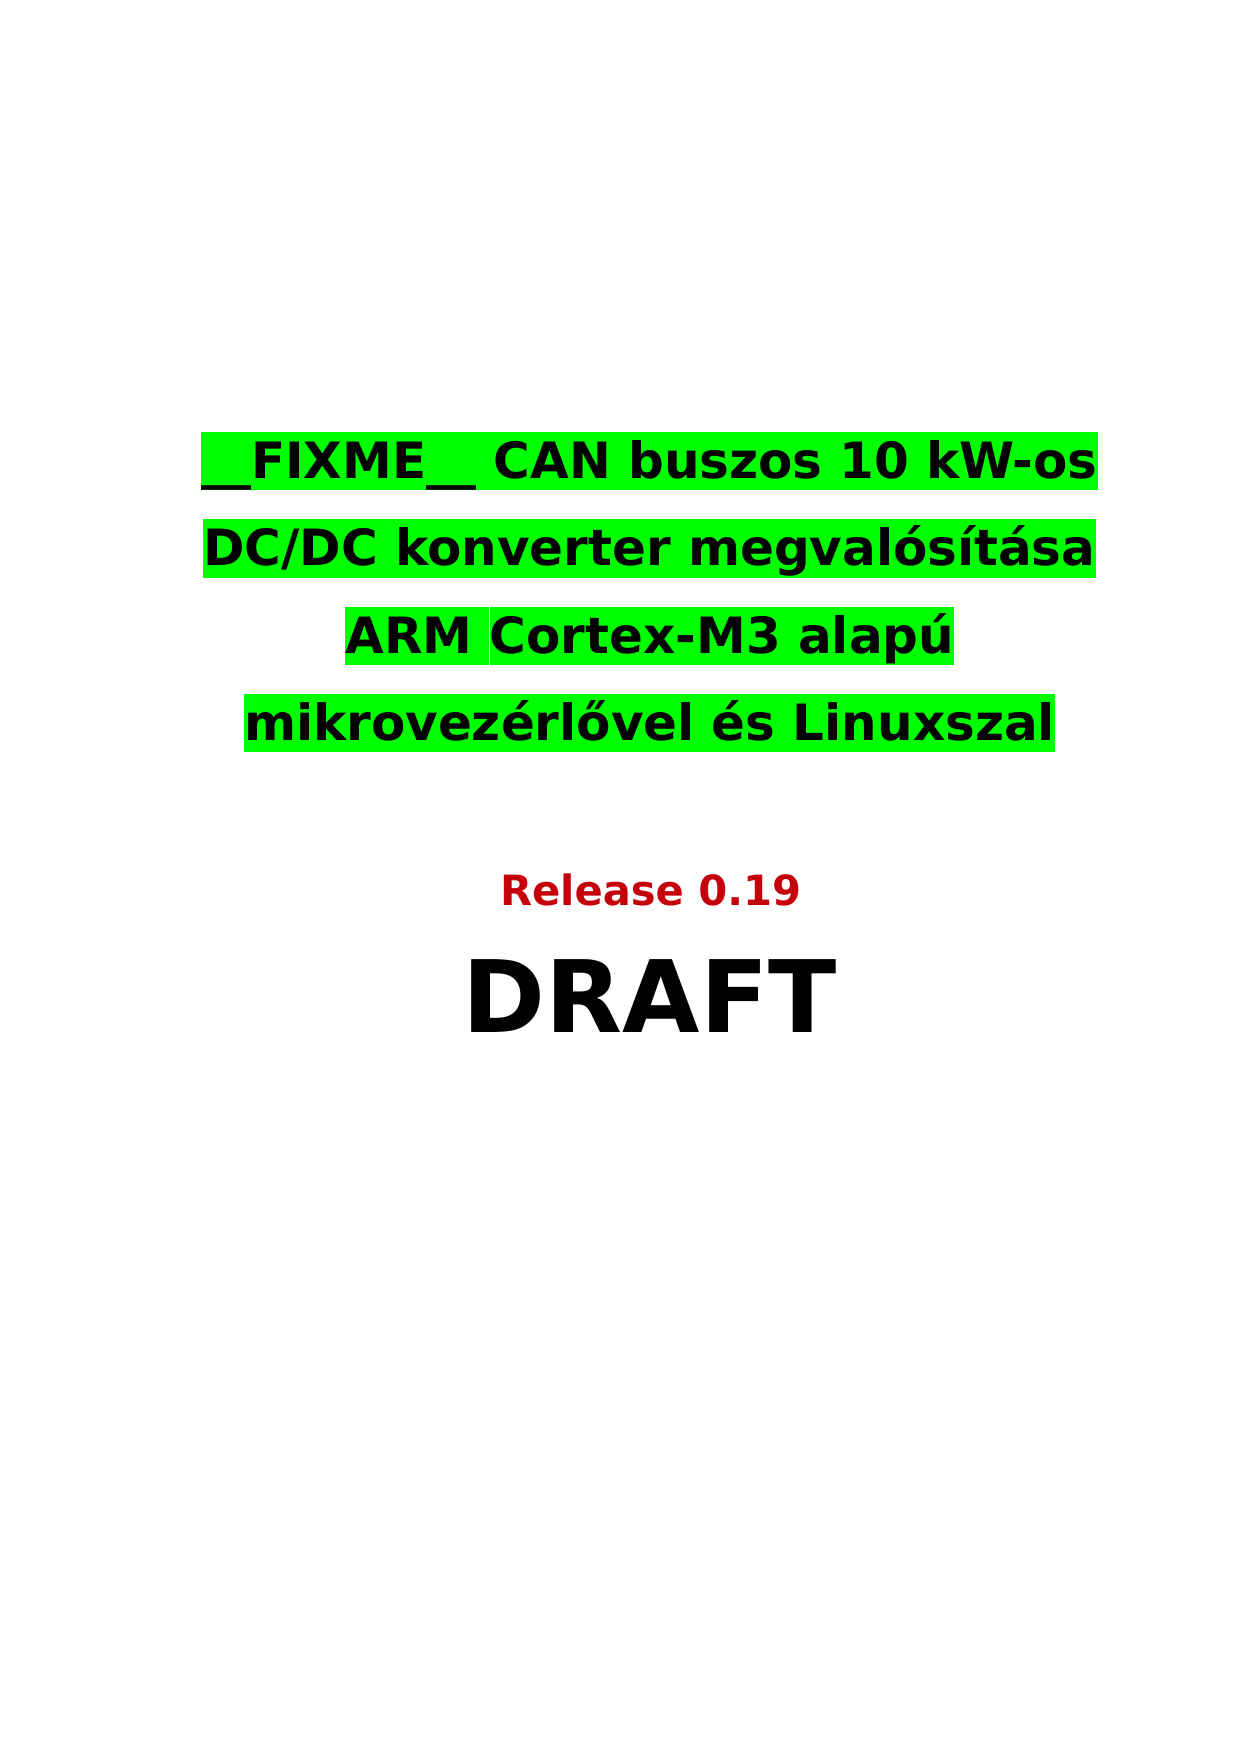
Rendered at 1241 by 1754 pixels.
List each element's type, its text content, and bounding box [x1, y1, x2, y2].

text DRAFT [177, 939, 1122, 1056]
subtitle __FIXME__ CAN buszos 10 kW-os DC/DC konverter megvalósítása ARM Cortex‑M3 alapú mikrovezérlővel és Linuxszal [177, 432, 1122, 752]
text Release 0.19 [177, 867, 1122, 915]
